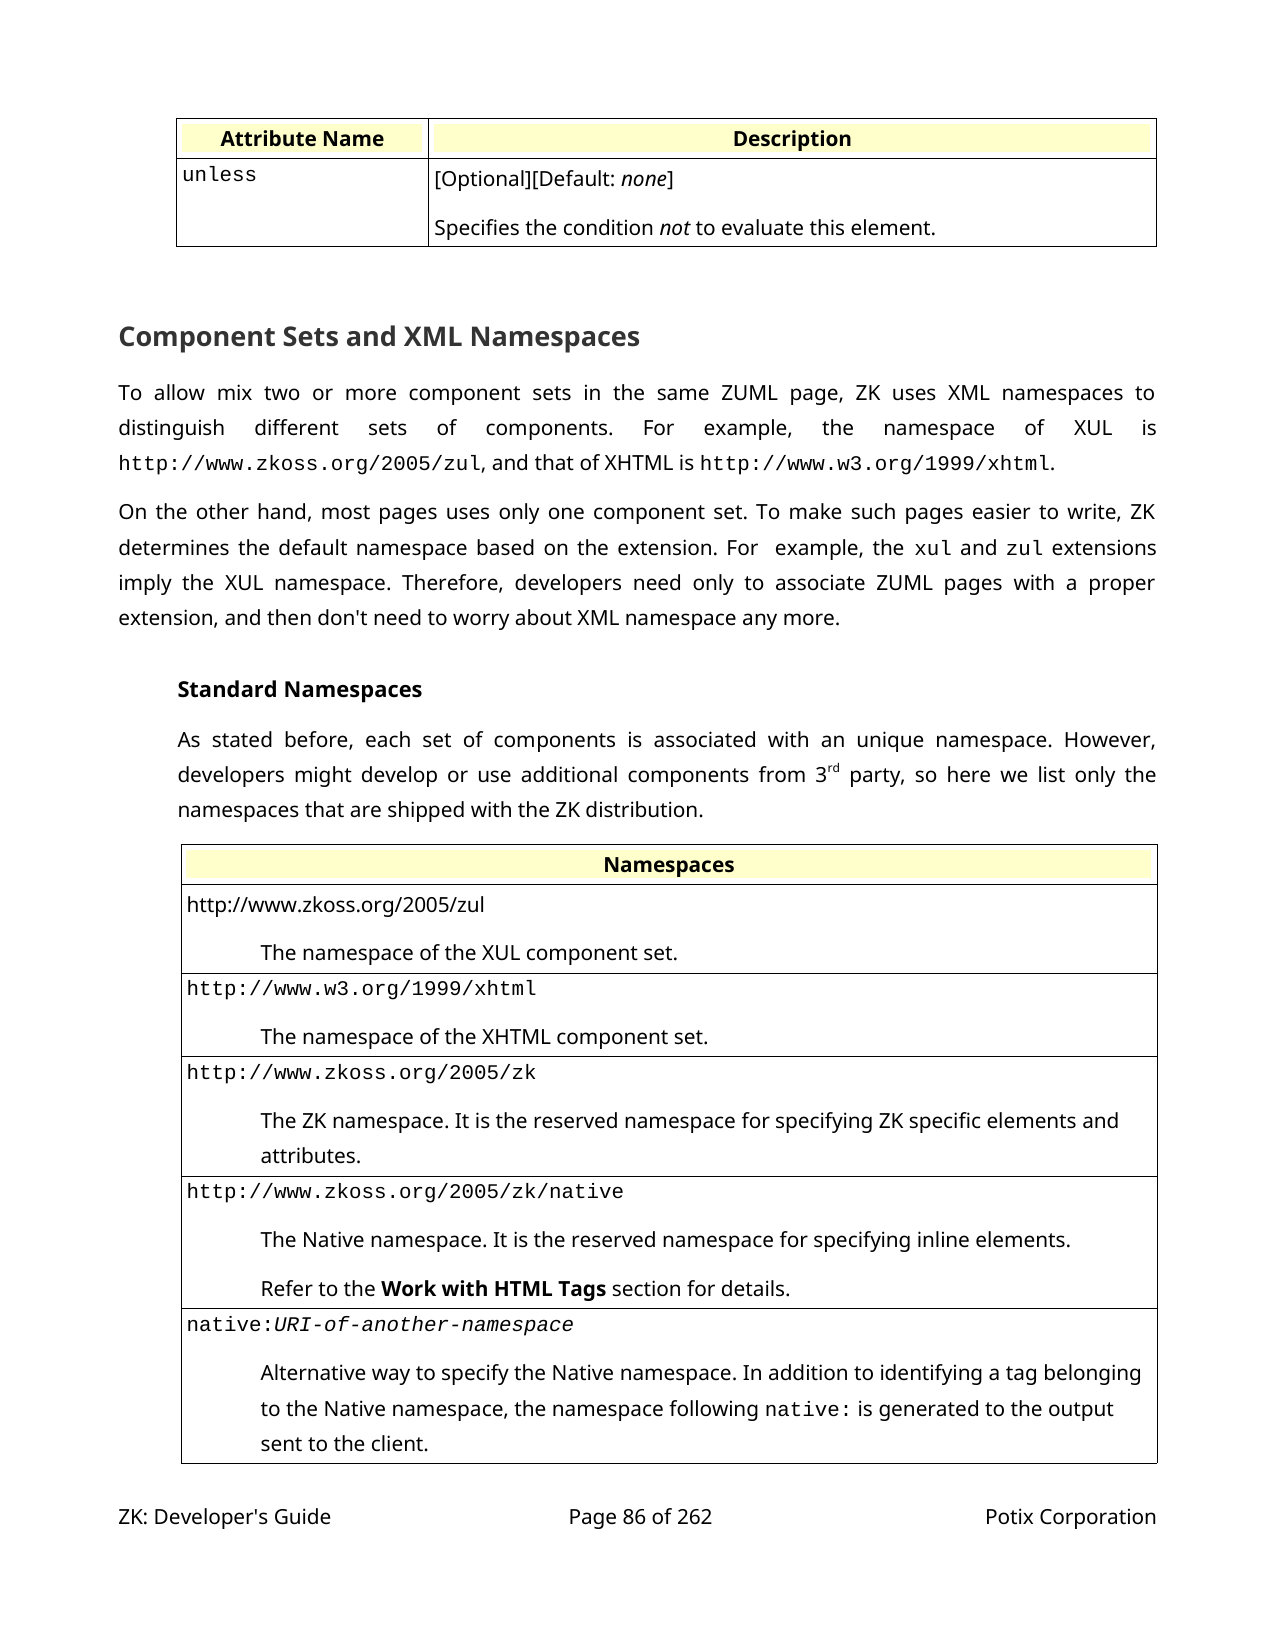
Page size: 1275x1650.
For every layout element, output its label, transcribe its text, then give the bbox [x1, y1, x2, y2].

table_header Description [429, 119, 1156, 158]
text As stated before, each set of components is associated with an unique namespace. However, developers might develop or use additional components from 3rd party, so here we list only the namespaces that are shipped with the ZK distribution. [177, 725, 1157, 823]
table_cell [Optional][Default: none] Specifies the condition not to evaluate this element. [429, 159, 1156, 246]
subtitle Component Sets and XML Namespaces [118, 317, 1157, 354]
table_cell http://www.zkoss.org/2005/zul The namespace of the XUL component set. [182, 885, 1157, 973]
text To allow mix two or more component sets in the same ZUML page, ZK uses XML namespaces to distinguish different sets of components. For example, the namespace of XUL is http://www.zkoss.org/2005/zul, and that of XHTML is http://www.w3.org/1999/xhtml. [118, 378, 1157, 477]
table_header Attribute Name [177, 119, 428, 158]
table_cell http://www.w3.org/1999/xhtml The namespace of the XHTML component set. [182, 974, 1157, 1056]
subtitle Standard Namespaces [177, 674, 1157, 704]
table_cell http://www.zkoss.org/2005/zk/native The Native namespace. It is the reserved namespace for specifying inline elements. Refer to the Work with HTML Tags section for details. [182, 1177, 1157, 1308]
table_cell http://www.zkoss.org/2005/zk The ZK namespace. It is the reserved namespace for specifying ZK specific elements and attributes. [182, 1057, 1157, 1176]
text On the other hand, most pages uses only one component set. To make such pages easier to write, ZK determines the default namespace based on the extension. For example, the xul and zul extensions imply the XUL namespace. Therefore, developers need only to associate ZUML pages with a proper extension, and then don't need to worry about XML namespace any more. [118, 497, 1157, 632]
table_header Namespaces [182, 845, 1157, 884]
table_cell unless [177, 159, 428, 246]
table_cell native:URI-of-another-namespace Alternative way to specify the Native namespace. In addition to identifying a tag belonging to the Native namespace, the namespace following native: is generated to the output sent to the client. [182, 1309, 1157, 1463]
